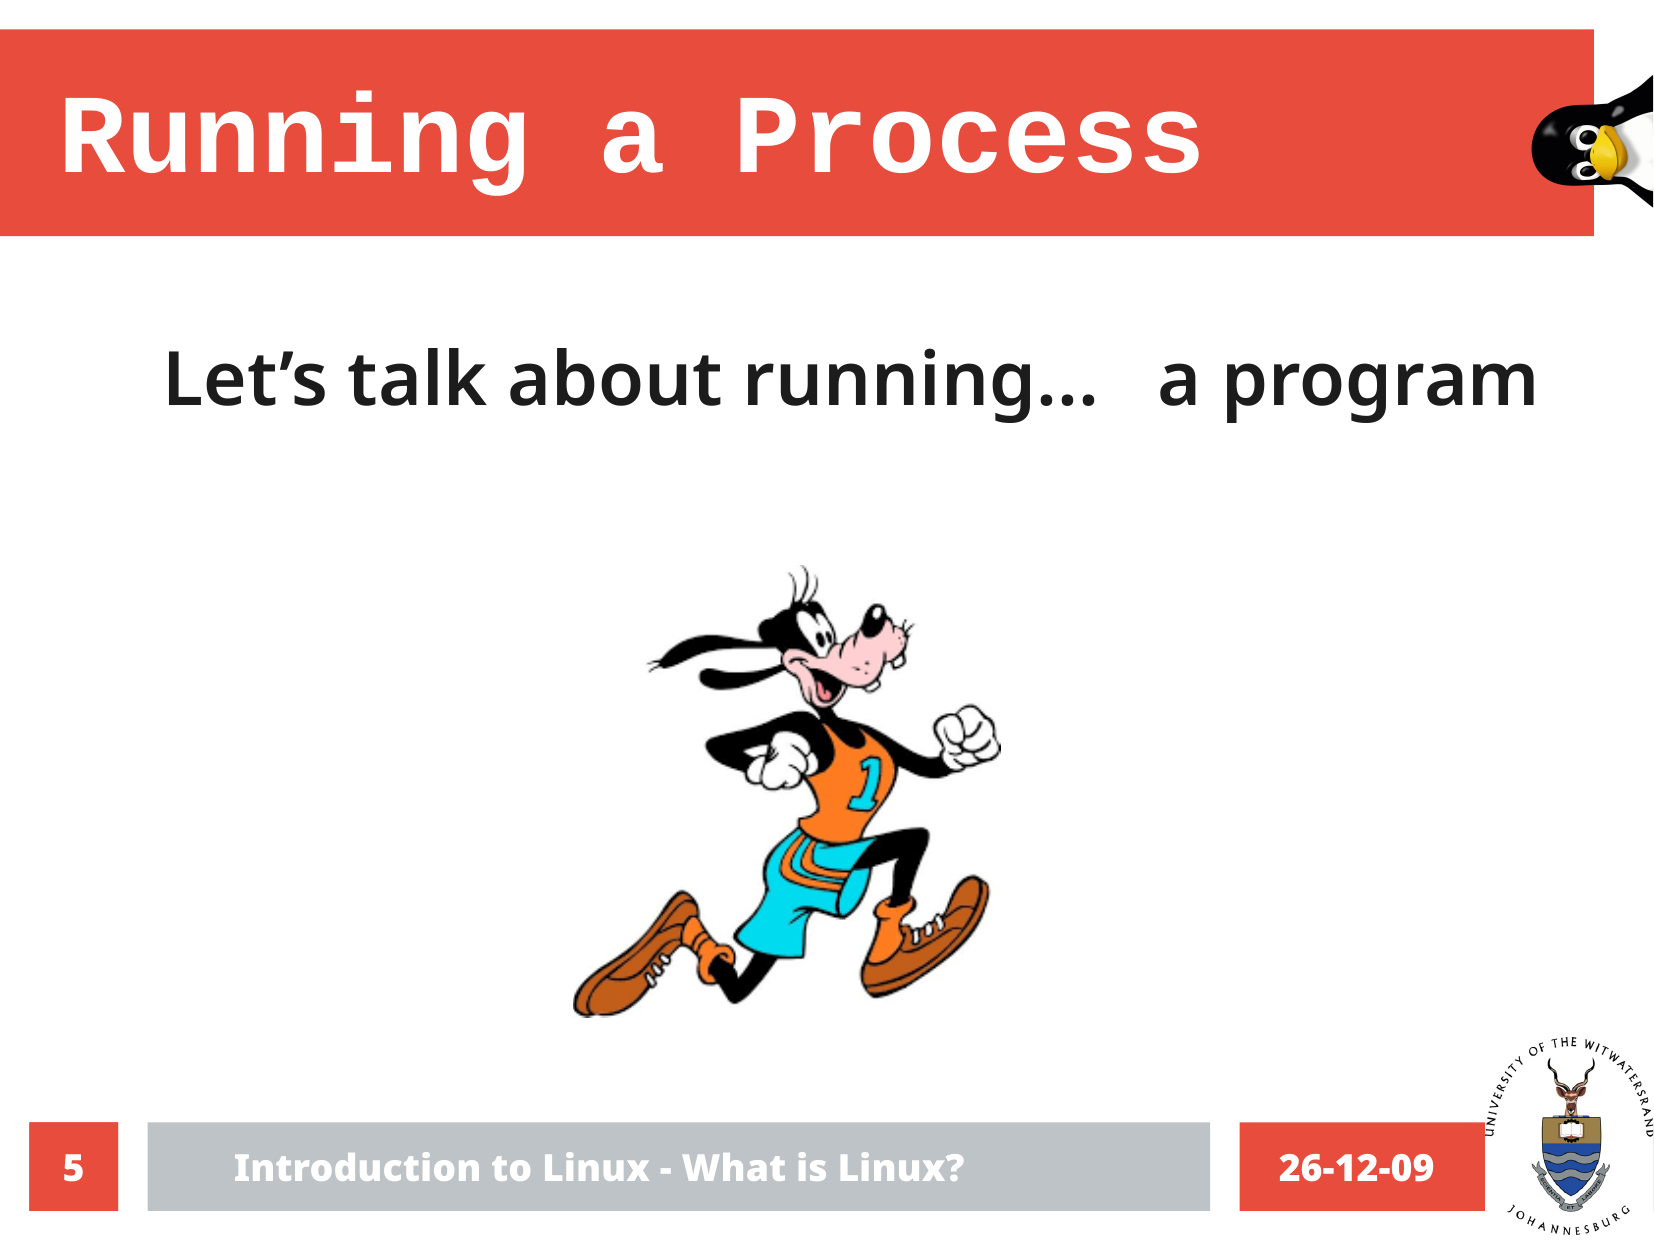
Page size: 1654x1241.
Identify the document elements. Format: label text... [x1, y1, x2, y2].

picture [1514, 23, 1654, 276]
picture [1485, 1037, 1654, 1235]
title Running a Process [58, 59, 1594, 207]
picture [573, 565, 1001, 1019]
list Let’s talk about running... a program [58, 324, 1565, 1093]
